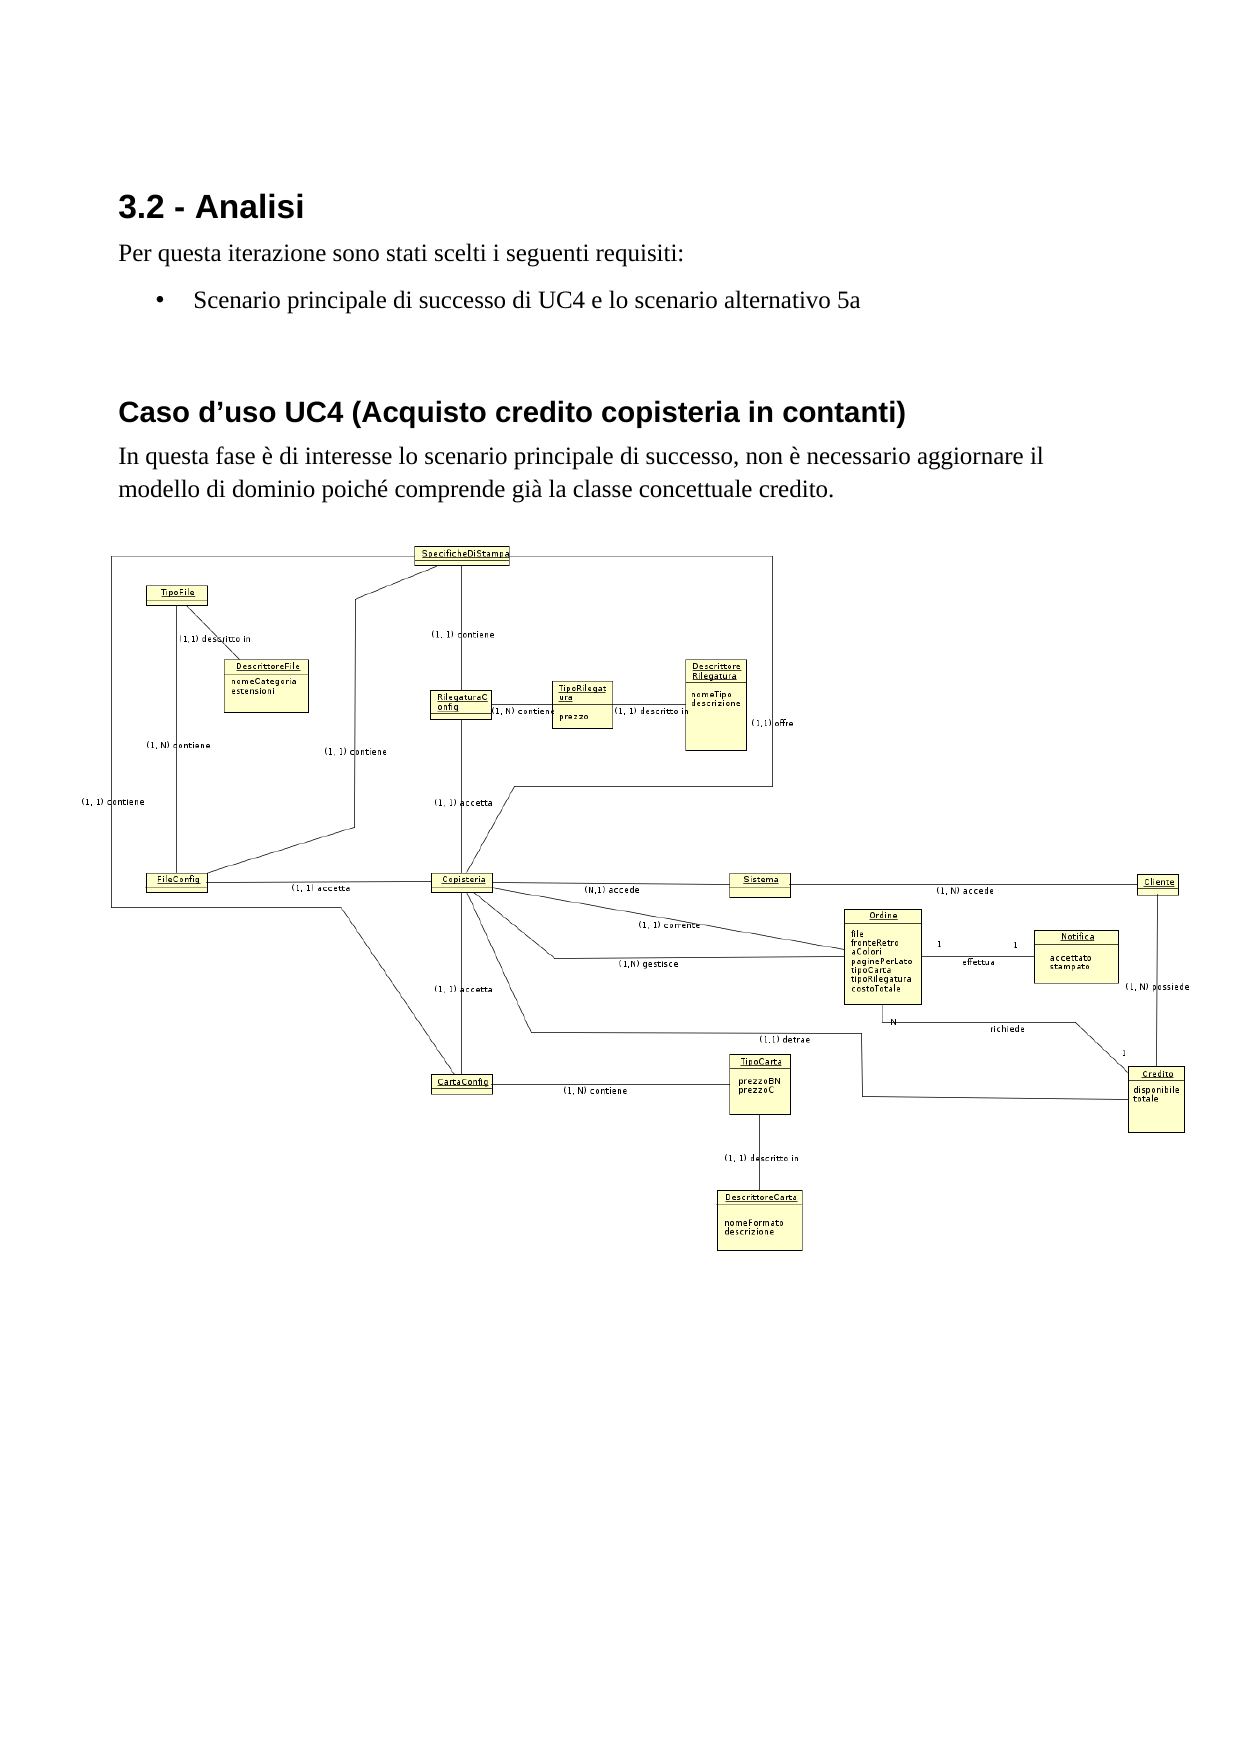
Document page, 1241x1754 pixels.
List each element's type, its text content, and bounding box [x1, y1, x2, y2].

list Scenario principale di successo di UC4 e lo scenario alternativo 5a [156, 285, 1122, 314]
text Per questa iterazione sono stati scelti i seguenti requisiti: [118, 238, 1122, 266]
text In questa fase è di interesse lo scenario principale di successo, non è necessario aggiornare il modello di dominio poiché comprende già la classe concettuale credito. [118, 441, 1122, 503]
subtitle Caso d’uso UC4 (Acquisto credito copisteria in contanti) [118, 395, 1122, 429]
picture [42, 527, 1240, 1271]
subtitle 3.2 - Analisi [118, 187, 1122, 225]
